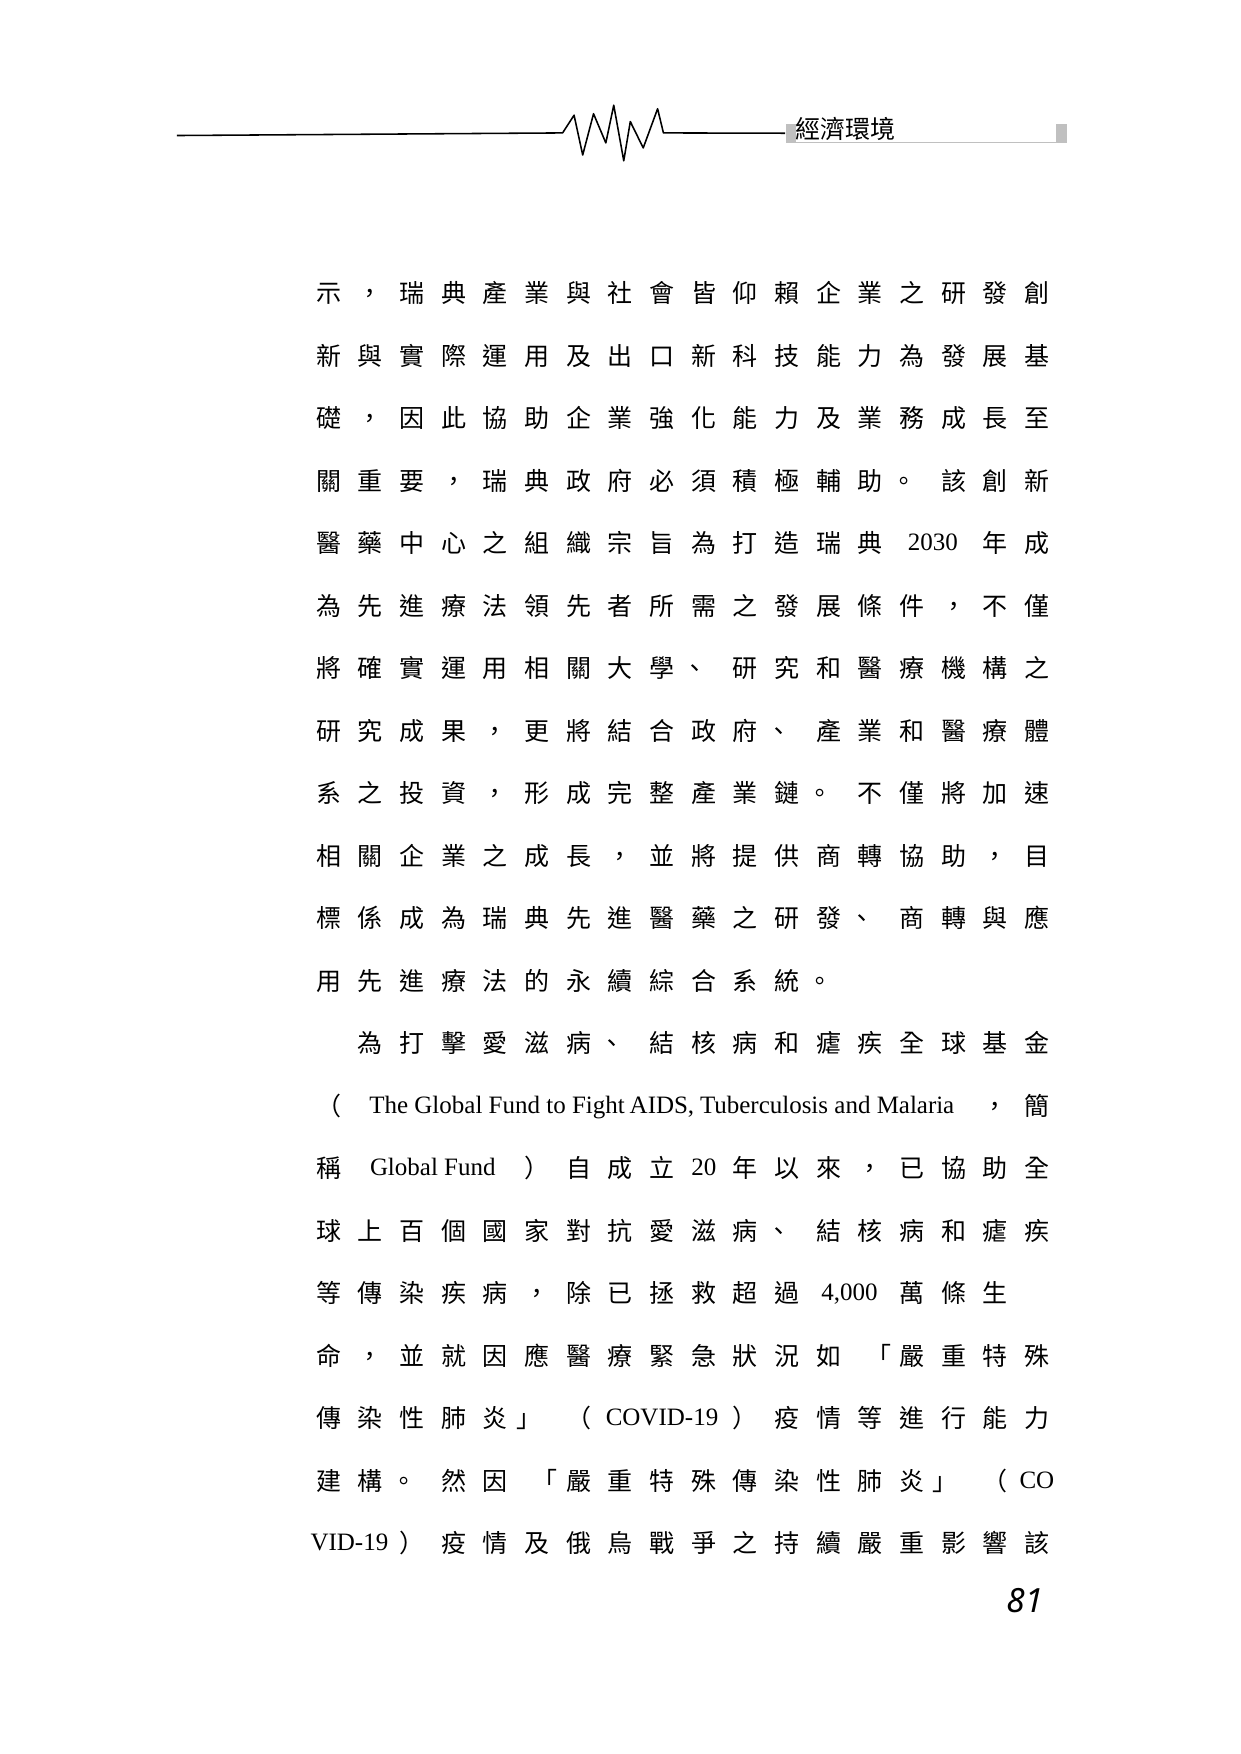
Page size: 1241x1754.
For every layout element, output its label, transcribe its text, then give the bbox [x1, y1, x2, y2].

text 為打擊愛滋病、結核病和瘧疾全球基金（The Global Fund to Fight AIDS, Tuberculosis and Malaria，簡稱Global Fund）自成立20年以來，已協助全球上百個國家對抗愛滋病、結核病和瘧疾等傳染疾病，除已拯救超過4,000萬條生命，並就因應醫療緊急狀況如「嚴重特殊傳染性肺炎」（COVID-19）疫情等進行能力建構。然因「嚴重特殊傳染性肺炎」（COVID-19）疫情及俄烏戰爭之持續嚴重影響該 [281, 1000, 1058, 1563]
text 示，瑞典產業與社會皆仰賴企業之研發創新與實際運用及出口新科技能力為發展基礎，因此協助企業強化能力及業務成長至關重要，瑞典政府必須積極輔助。該創新醫藥中心之組織宗旨為打造瑞典2030年成為先進療法領先者所需之發展條件，不僅將確實運用相關大學、研究和醫療機構之研究成果，更將結合政府、產業和醫療體系之投資，形成完整產業鏈。不僅將加速相關企業之成長，並將提供商轉協助，目標係成為瑞典先進醫藥之研發、商轉與應用先進療法的永續綜合系統。 [281, 250, 1058, 1000]
